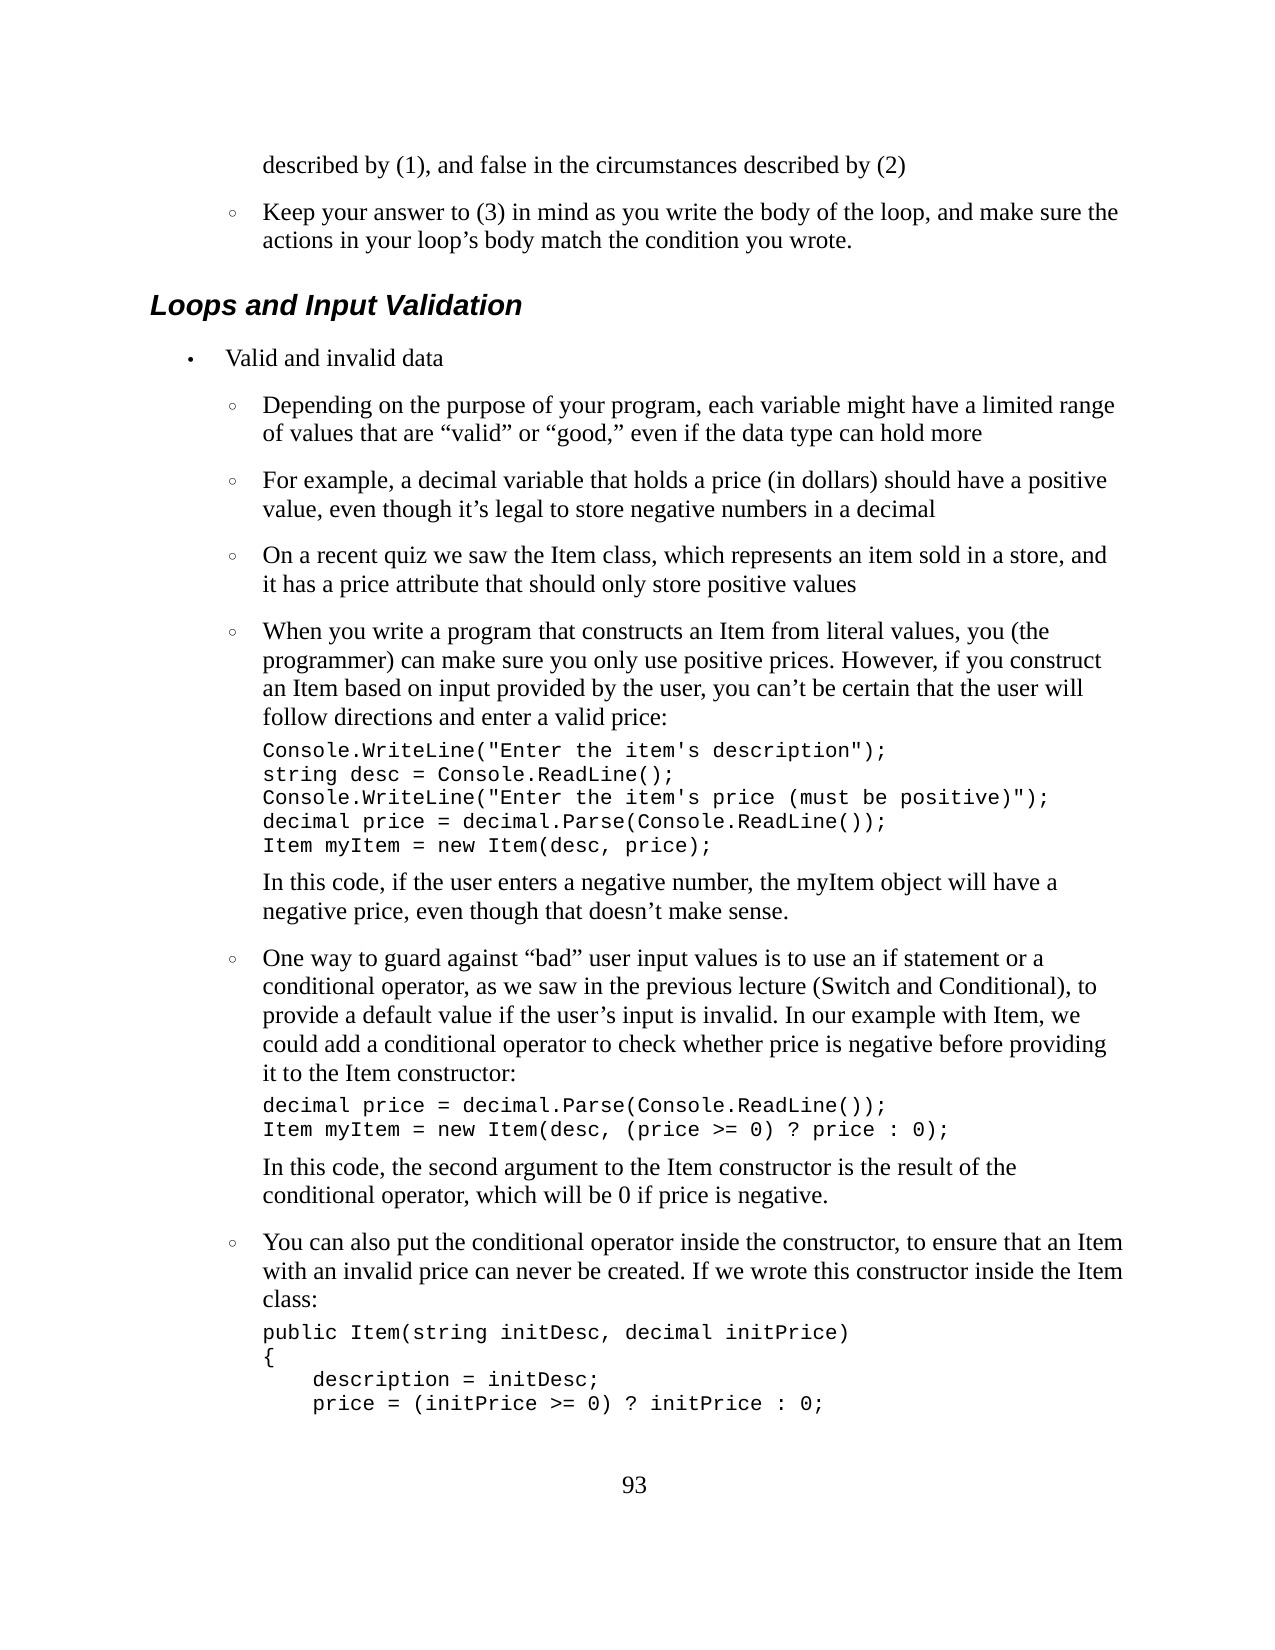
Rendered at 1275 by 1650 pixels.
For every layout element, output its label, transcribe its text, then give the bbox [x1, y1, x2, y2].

list Keep your answer to (3) in mind as you write the body of the loop, and make sure the actions in your loop’s body match the condition you wrote. [225, 197, 1125, 254]
list public Item(string initDesc, decimal initPrice) [225, 1322, 1125, 1346]
list described by (1), and false in the circumstances described by (2) [225, 150, 1125, 179]
list In this code, the second argument to the Item constructor is the result of the conditional operator, which will be 0 if price is negative. [225, 1152, 1125, 1209]
subtitle Loops and Input Validation [150, 288, 1125, 322]
list Item myItem = new Item(desc, price); [225, 834, 1125, 858]
list One way to guard against “bad” user input values is to use an if statement or a conditional operator, as we saw in the previous lecture (Switch and Conditional), to provide a default value if the user’s input is invalid. In our example with Item, we could add a conditional operator to check whether price is negative before providing it to the Item constructor: [225, 943, 1125, 1086]
list In this code, if the user enters a negative number, the myItem object will have a negative price, even though that doesn’t make sense. [225, 867, 1125, 925]
list { [225, 1346, 1125, 1369]
list string desc = Console.ReadLine(); [225, 764, 1125, 787]
list When you write a program that constructs an Item from literal values, you (the programmer) can make sure you only use positive prices. However, if you construct an Item based on input provided by the user, you can’t be certain that the user will follow directions and enter a valid price: [225, 616, 1125, 731]
list Depending on the purpose of your program, each variable might have a limited range of values that are “valid” or “good,” even if the data type can hold more [225, 390, 1125, 447]
list Item myItem = new Item(desc, (price >= 0) ? price : 0); [225, 1119, 1125, 1143]
list You can also put the conditional operator inside the constructor, to ensure that an Item with an invalid price can never be created. If we wrote this constructor inside the Item class: [225, 1227, 1125, 1313]
list For example, a decimal variable that holds a price (in dollars) should have a positive value, even though it’s legal to store negative numbers in a decimal [225, 465, 1125, 523]
list On a recent quiz we saw the Item class, which represents an item sold in a store, and it has a price attribute that should only store positive values [225, 541, 1125, 598]
list Console.WriteLine("Enter the item's price (must be positive)"); [225, 787, 1125, 811]
list Console.WriteLine("Enter the item's description"); [225, 740, 1125, 764]
list description = initDesc; [225, 1369, 1125, 1393]
list price = (initPrice >= 0) ? initPrice : 0; [225, 1393, 1125, 1417]
list Valid and invalid data [187, 343, 1125, 372]
list decimal price = decimal.Parse(Console.ReadLine()); [225, 1095, 1125, 1119]
list decimal price = decimal.Parse(Console.ReadLine()); [225, 811, 1125, 834]
